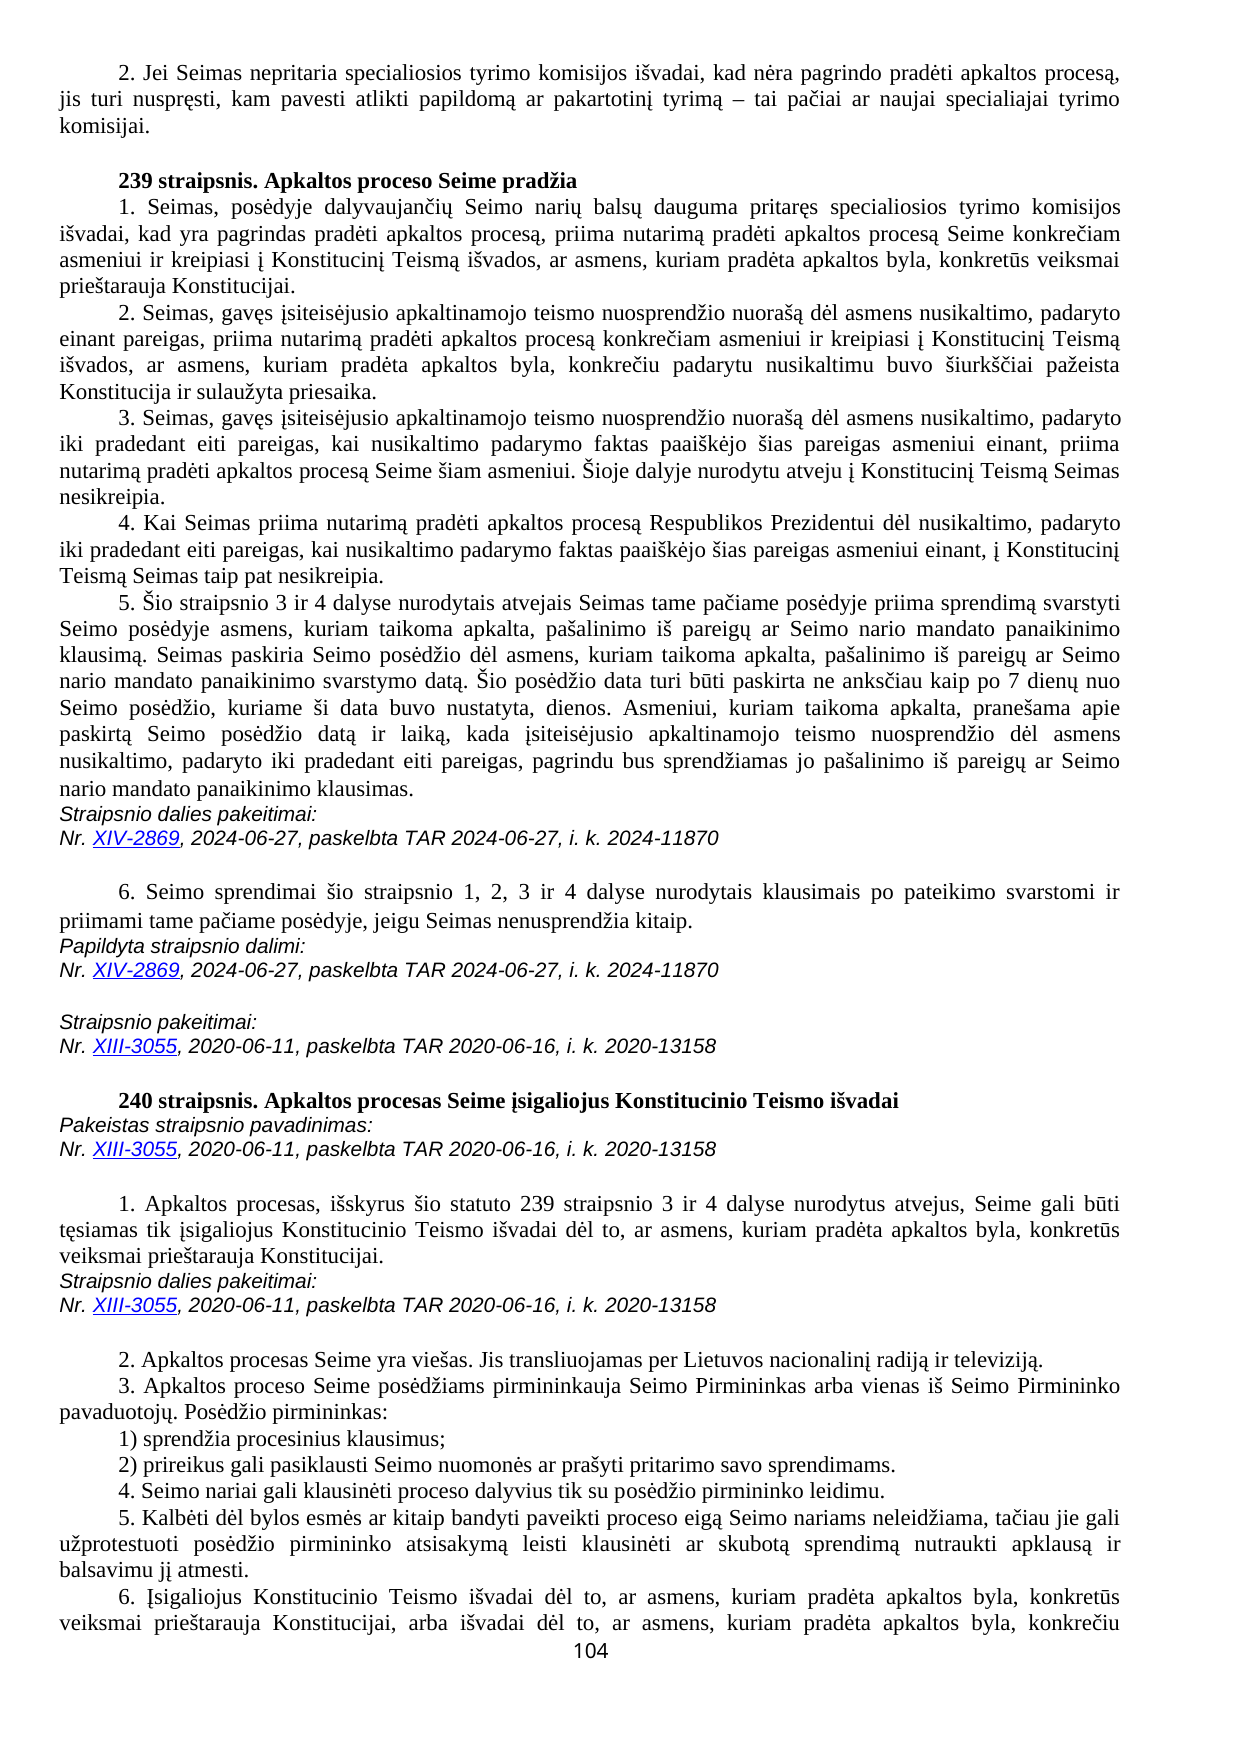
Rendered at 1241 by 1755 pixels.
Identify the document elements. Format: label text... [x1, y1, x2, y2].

text 2. Apkaltos procesas Seime yra viešas. Jis transliuojamas per Lietuvos nacionalinį radiją ir televiziją. [59, 1346, 1122, 1372]
text 5. Šio straipsnio 3 ir 4 dalyse nurodytais atvejais Seimas tame pačiame posėdyje priima sprendimą svarstyti Seimo posėdyje asmens, kuriam taikoma apkalta, pašalinimo iš pareigų ar Seimo nario mandato panaikinimo klausimą. Seimas paskiria Seimo posėdžio dėl asmens, kuriam taikoma apkalta, pašalinimo iš pareigų ar Seimo nario mandato panaikinimo svarstymo datą. Šio posėdžio data turi būti paskirta ne anksčiau kaip po 7 dienų nuo Seimo posėdžio, kuriame ši data buvo nustatyta, dienos. Asmeniui, kuriam taikoma apkalta, pranešama apie paskirtą Seimo posėdžio datą ir laiką, kada įsiteisėjusio apkaltinamojo teismo nuosprendžio dėl asmens nusikaltimo, padaryto iki pradedant eiti pareigas, pagrindu bus sprendžiamas jo pašalinimo iš pareigų ar Seimo nario mandato panaikinimo klausimas. [59, 588, 1122, 802]
text 1. Apkaltos procesas, išskyrus šio statuto 239 straipsnio 3 ir 4 dalyse nurodytus atvejus, Seime gali būti tęsiamas tik įsigaliojus Konstitucinio Teismo išvadai dėl to, ar asmens, kuriam pradėta apkaltos byla, konkretūs veiksmai prieštarauja Konstitucijai. [59, 1190, 1122, 1269]
text 6. Seimo sprendimai šio straipsnio 1, 2, 3 ir 4 dalyse nurodytais klausimais po pateikimo svarstomi ir priimami tame pačiame posėdyje, jeigu Seimas nenusprendžia kitaip. [59, 878, 1122, 933]
text Nr. XIII-3055, 2020-06-11, paskelbta TAR 2020-06-16, i. k. 2020-13158 [59, 1137, 1122, 1161]
text Nr. XIV-2869, 2024-06-27, paskelbta TAR 2024-06-27, i. k. 2024-11870 [59, 826, 1122, 850]
text 2. Seimas, gavęs įsiteisėjusio apkaltinamojo teismo nuosprendžio nuorašą dėl asmens nusikaltimo, padaryto einant pareigas, priima nutarimą pradėti apkaltos procesą konkrečiam asmeniui ir kreipiasi į Konstitucinį Teismą išvados, ar asmens, kuriam pradėta apkaltos byla, konkrečiu padarytu nusikaltimu buvo šiurkščiai pažeista Konstitucija ir sulaužyta priesaika. [59, 299, 1122, 404]
text 3. Apkaltos proceso Seime posėdžiams pirmininkauja Seimo Pirmininkas arba vienas iš Seimo Pirmininko pavaduotojų. Posėdžio pirmininkas: [59, 1372, 1122, 1425]
text Pakeistas straipsnio pavadinimas: [59, 1113, 1122, 1137]
text Straipsnio dalies pakeitimai: [59, 1269, 1122, 1293]
text Straipsnio dalies pakeitimai: [59, 802, 1122, 826]
text Straipsnio pakeitimai: [59, 1010, 1122, 1034]
text 4. Seimo nariai gali klausinėti proceso dalyvius tik su posėdžio pirmininko leidimu. [59, 1477, 1122, 1504]
text 239 straipsnis. Apkaltos proceso Seime pradžia [59, 167, 1122, 193]
text 2) prireikus gali pasiklausti Seimo nuomonės ar prašyti pritarimo savo sprendimams. [59, 1451, 1122, 1477]
text Nr. XIII-3055, 2020-06-11, paskelbta TAR 2020-06-16, i. k. 2020-13158 [59, 1034, 1122, 1058]
text 2. Jei Seimas nepritaria specialiosios tyrimo komisijos išvadai, kad nėra pagrindo pradėti apkaltos procesą, jis turi nuspręsti, kam pavesti atlikti papildomą ar pakartotinį tyrimą – tai pačiai ar naujai specialiajai tyrimo komisijai. [59, 59, 1122, 138]
text Nr. XIII-3055, 2020-06-11, paskelbta TAR 2020-06-16, i. k. 2020-13158 [59, 1293, 1122, 1317]
text 1) sprendžia procesinius klausimus; [59, 1425, 1122, 1451]
text 240 straipsnis. Apkaltos procesas Seime įsigaliojus Konstitucinio Teismo išvadai [59, 1087, 1122, 1113]
text Papildyta straipsnio dalimi: [59, 933, 1122, 957]
text 1. Seimas, posėdyje dalyvaujančių Seimo narių balsų dauguma pritaręs specialiosios tyrimo komisijos išvadai, kad yra pagrindas pradėti apkaltos procesą, priima nutarimą pradėti apkaltos procesą Seime konkrečiam asmeniui ir kreipiasi į Konstitucinį Teismą išvados, ar asmens, kuriam pradėta apkaltos byla, konkretūs veiksmai prieštarauja Konstitucijai. [59, 193, 1122, 299]
text 3. Seimas, gavęs įsiteisėjusio apkaltinamojo teismo nuosprendžio nuorašą dėl asmens nusikaltimo, padaryto iki pradedant eiti pareigas, kai nusikaltimo padarymo faktas paaiškėjo šias pareigas asmeniui einant, priima nutarimą pradėti apkaltos procesą Seime šiam asmeniui. Šioje dalyje nurodytu atveju į Konstitucinį Teismą Seimas nesikreipia. [59, 404, 1122, 509]
text 5. Kalbėti dėl bylos esmės ar kitaip bandyti paveikti proceso eigą Seimo nariams neleidžiama, tačiau jie gali užprotestuoti posėdžio pirmininko atsisakymą leisti klausinėti ar skubotą sprendimą nutraukti apklausą ir balsavimu jį atmesti. [59, 1504, 1122, 1583]
text 4. Kai Seimas priima nutarimą pradėti apkaltos procesą Respublikos Prezidentui dėl nusikaltimo, padaryto iki pradedant eiti pareigas, kai nusikaltimo padarymo faktas paaiškėjo šias pareigas asmeniui einant, į Konstitucinį Teismą Seimas taip pat nesikreipia. [59, 509, 1122, 588]
text 6. Įsigaliojus Konstitucinio Teismo išvadai dėl to, ar asmens, kuriam pradėta apkaltos byla, konkretūs veiksmai prieštarauja Konstitucijai, arba išvadai dėl to, ar asmens, kuriam pradėta apkaltos byla, konkrečiu [59, 1583, 1122, 1636]
text Nr. XIV-2869, 2024-06-27, paskelbta TAR 2024-06-27, i. k. 2024-11870 [59, 957, 1122, 981]
